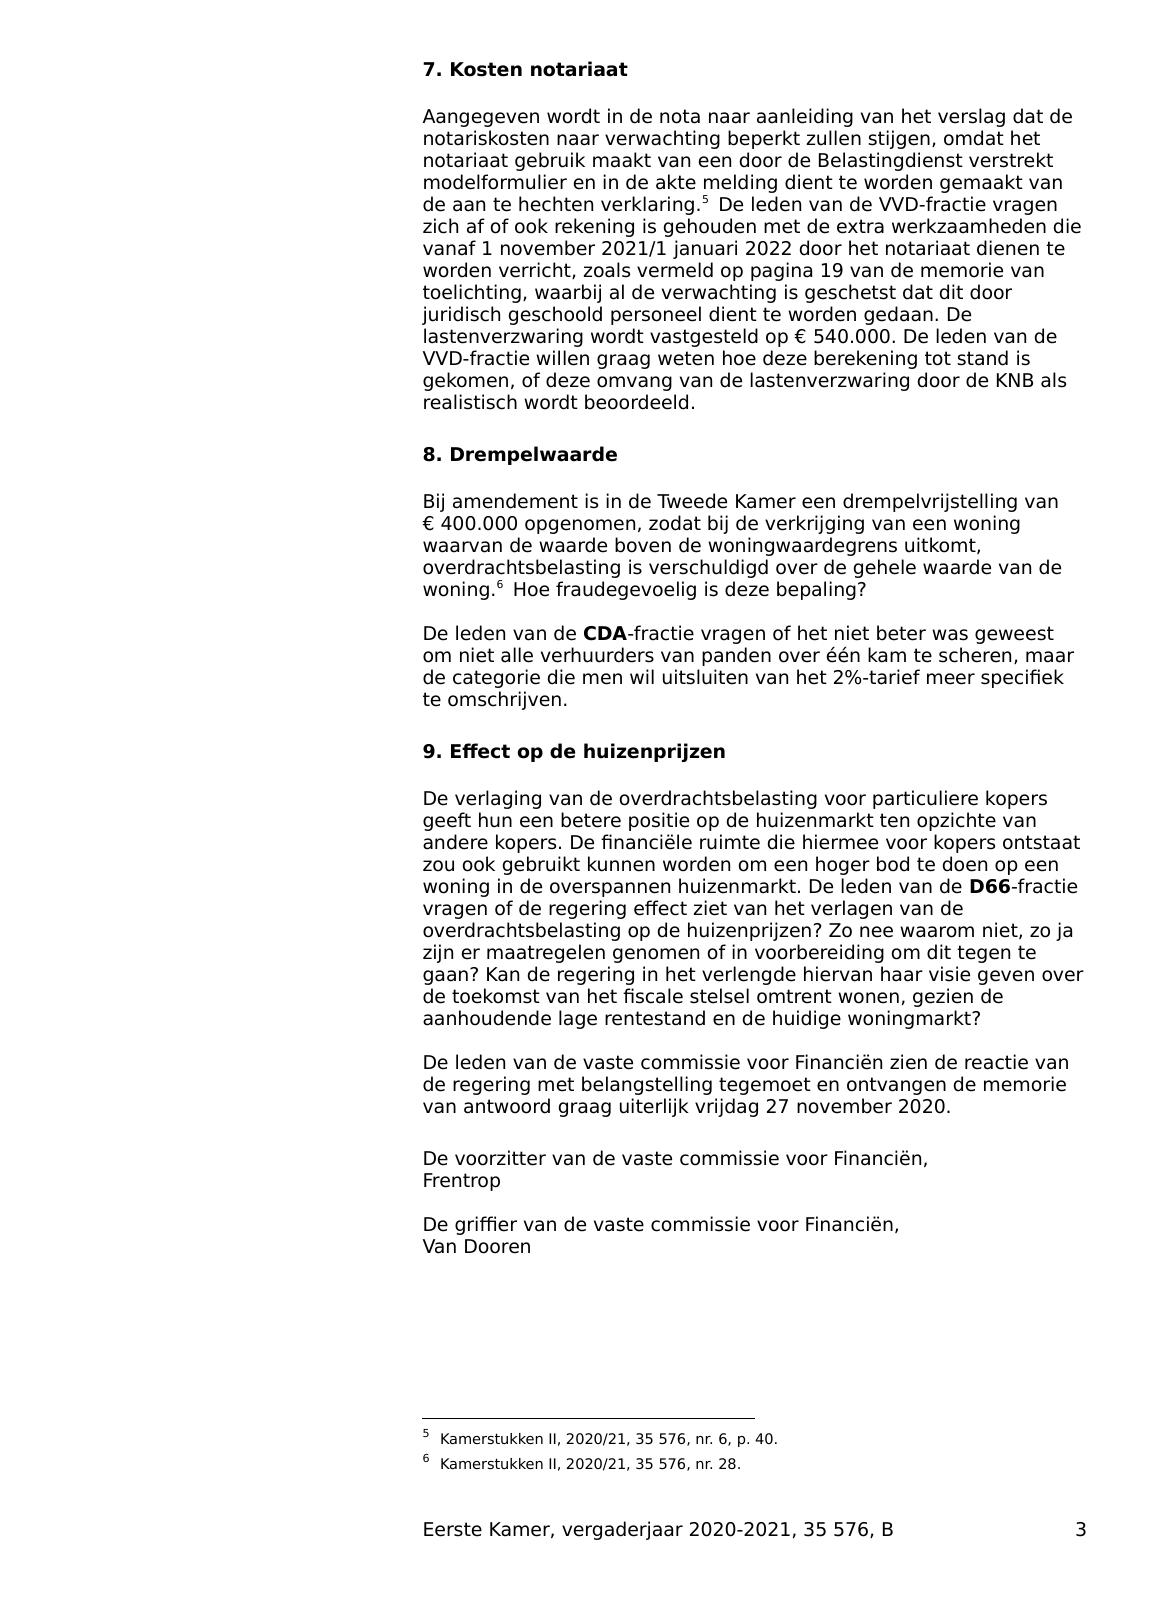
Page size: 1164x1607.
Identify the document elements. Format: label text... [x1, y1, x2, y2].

subtitle 7. Kosten notariaat [422, 59, 1087, 81]
subtitle 9. Effect op de huizenprijzen [422, 741, 1087, 763]
text De verlaging van de overdrachtsbelasting voor particuliere kopers geeft hun een betere positie op de huizenmarkt ten opzichte van andere kopers. De financiële ruimte die hiermee voor kopers ontstaat zou ook gebruikt kunnen worden om een hoger bod te doen op een woning in de overspannen huizenmarkt. De leden van de D66-fractie vragen of de regering effect ziet van het verlagen van de overdrachtsbelasting op de huizenprijzen? Zo nee waarom niet, zo ja zijn er maatregelen genomen of in voorbereiding om dit tegen te gaan? Kan de regering in het verlengde hiervan haar visie geven over de toekomst van het fiscale stelsel omtrent wonen, gezien de aanhoudende lage rentestand en de huidige woningmarkt? [422, 788, 1087, 1029]
text Kamerstukken II, 2020/21, 35 576, nr. 28. [422, 1452, 1087, 1474]
text De leden van de CDA-fractie vragen of het niet beter was geweest om niet alle verhuurders van panden over één kam te scheren, maar de categorie die men wil uitsluiten van het 2%-tarief meer specifiek te omschrijven. [422, 623, 1087, 711]
text Aangegeven wordt in de nota naar aanleiding van het verslag dat de notariskosten naar verwachting beperkt zullen stijgen, omdat het notariaat gebruik maakt van een door de Belastingdienst verstrekt modelformulier en in de akte melding dient te worden gemaakt van de aan te hechten verklaring. De leden van de VVD-fractie vragen zich af of ook rekening is gehouden met de extra werkzaamheden die vanaf 1 november 2021/1 januari 2022 door het notariaat dienen te worden verricht, zoals vermeld op pagina 19 van de memorie van toelichting, waarbij al de verwachting is geschetst dat dit door juridisch geschoold personeel dient te worden gedaan. De lastenverzwaring wordt vastgesteld op € 540.000. De leden van de VVD-fractie willen graag weten hoe deze berekening tot stand is gekomen, of deze omvang van de lastenverzwaring door de KNB als realistisch wordt beoordeeld. [422, 106, 1087, 414]
text De griffier van de vaste commissie voor Financiën, Van Dooren [422, 1214, 1087, 1258]
text De leden van de vaste commissie voor Financiën zien de reactie van de regering met belangstelling tegemoet en ontvangen de memorie van antwoord graag uiterlijk vrijdag 27 november 2020. [422, 1052, 1087, 1118]
text Kamerstukken II, 2020/21, 35 576, nr. 6, p. 40. [422, 1427, 1087, 1449]
subtitle 8. Drempelwaarde [422, 444, 1087, 466]
text Bij amendement is in de Tweede Kamer een drempelvrijstelling van € 400.000 opgenomen, zodat bij de verkrijging van een woning waarvan de waarde boven de woningwaardegrens uitkomt, overdrachtsbelasting is verschuldigd over de gehele waarde van de woning. Hoe fraudegevoelig is deze bepaling? [422, 491, 1087, 601]
text De voorzitter van de vaste commissie voor Financiën, Frentrop [422, 1148, 1087, 1192]
